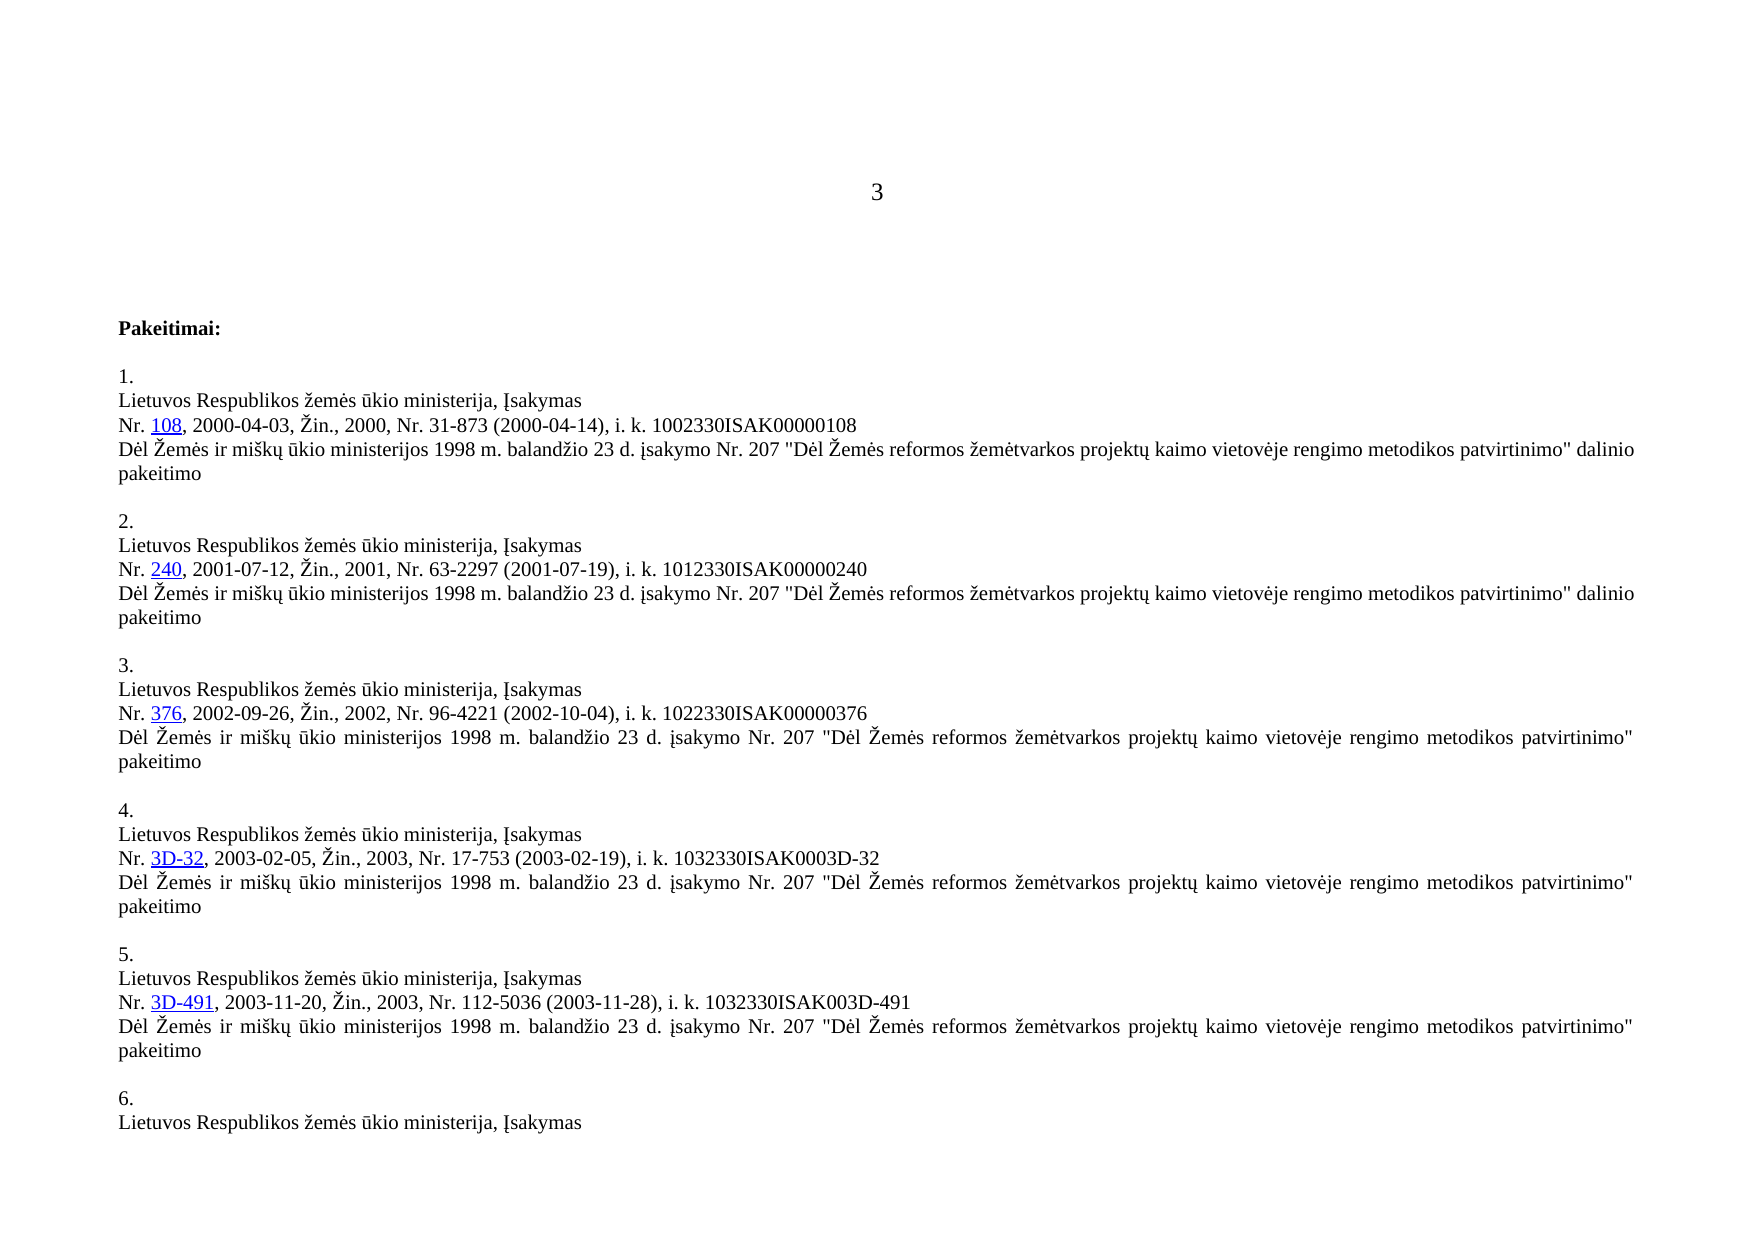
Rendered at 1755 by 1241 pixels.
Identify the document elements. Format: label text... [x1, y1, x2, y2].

text Dėl Žemės ir miškų ūkio ministerijos 1998 m. balandžio 23 d. įsakymo Nr. 207 "Dėl Žemės reformos žemėtvarkos projektų kaimo vietovėje rengimo metodikos patvirtinimo" pakeitimo [118, 870, 1636, 918]
text Dėl Žemės ir miškų ūkio ministerijos 1998 m. balandžio 23 d. įsakymo Nr. 207 "Dėl Žemės reformos žemėtvarkos projektų kaimo vietovėje rengimo metodikos patvirtinimo" pakeitimo [118, 1014, 1636, 1062]
text Lietuvos Respublikos žemės ūkio ministerija, Įsakymas [118, 1110, 1636, 1134]
text Pakeitimai: [118, 316, 1636, 340]
text Lietuvos Respublikos žemės ūkio ministerija, Įsakymas [118, 388, 1636, 412]
text Nr. 3D-491, 2003-11-20, Žin., 2003, Nr. 112-5036 (2003-11-28), i. k. 1032330ISAK003D-491 [118, 990, 1636, 1014]
text Lietuvos Respublikos žemės ūkio ministerija, Įsakymas [118, 966, 1636, 990]
text Nr. 240, 2001-07-12, Žin., 2001, Nr. 63-2297 (2001-07-19), i. k. 1012330ISAK00000240 [118, 557, 1636, 581]
text 1. [118, 364, 1636, 388]
text Dėl Žemės ir miškų ūkio ministerijos 1998 m. balandžio 23 d. įsakymo Nr. 207 "Dėl Žemės reformos žemėtvarkos projektų kaimo vietovėje rengimo metodikos patvirtinimo" dalinio pakeitimo [118, 581, 1636, 629]
text Nr. 108, 2000-04-03, Žin., 2000, Nr. 31-873 (2000-04-14), i. k. 1002330ISAK00000108 [118, 412, 1636, 437]
text 2. [118, 509, 1636, 533]
text 4. [118, 797, 1636, 822]
text Lietuvos Respublikos žemės ūkio ministerija, Įsakymas [118, 677, 1636, 701]
text 3. [118, 653, 1636, 677]
text 5. [118, 942, 1636, 966]
text Lietuvos Respublikos žemės ūkio ministerija, Įsakymas [118, 533, 1636, 557]
text Nr. 3D-32, 2003-02-05, Žin., 2003, Nr. 17-753 (2003-02-19), i. k. 1032330ISAK0003D-32 [118, 846, 1636, 870]
text Lietuvos Respublikos žemės ūkio ministerija, Įsakymas [118, 822, 1636, 846]
text Nr. 376, 2002-09-26, Žin., 2002, Nr. 96-4221 (2002-10-04), i. k. 1022330ISAK00000376 [118, 701, 1636, 725]
text Dėl Žemės ir miškų ūkio ministerijos 1998 m. balandžio 23 d. įsakymo Nr. 207 "Dėl Žemės reformos žemėtvarkos projektų kaimo vietovėje rengimo metodikos patvirtinimo" dalinio pakeitimo [118, 437, 1636, 485]
text Dėl Žemės ir miškų ūkio ministerijos 1998 m. balandžio 23 d. įsakymo Nr. 207 "Dėl Žemės reformos žemėtvarkos projektų kaimo vietovėje rengimo metodikos patvirtinimo" pakeitimo [118, 725, 1636, 773]
text 6. [118, 1086, 1636, 1110]
